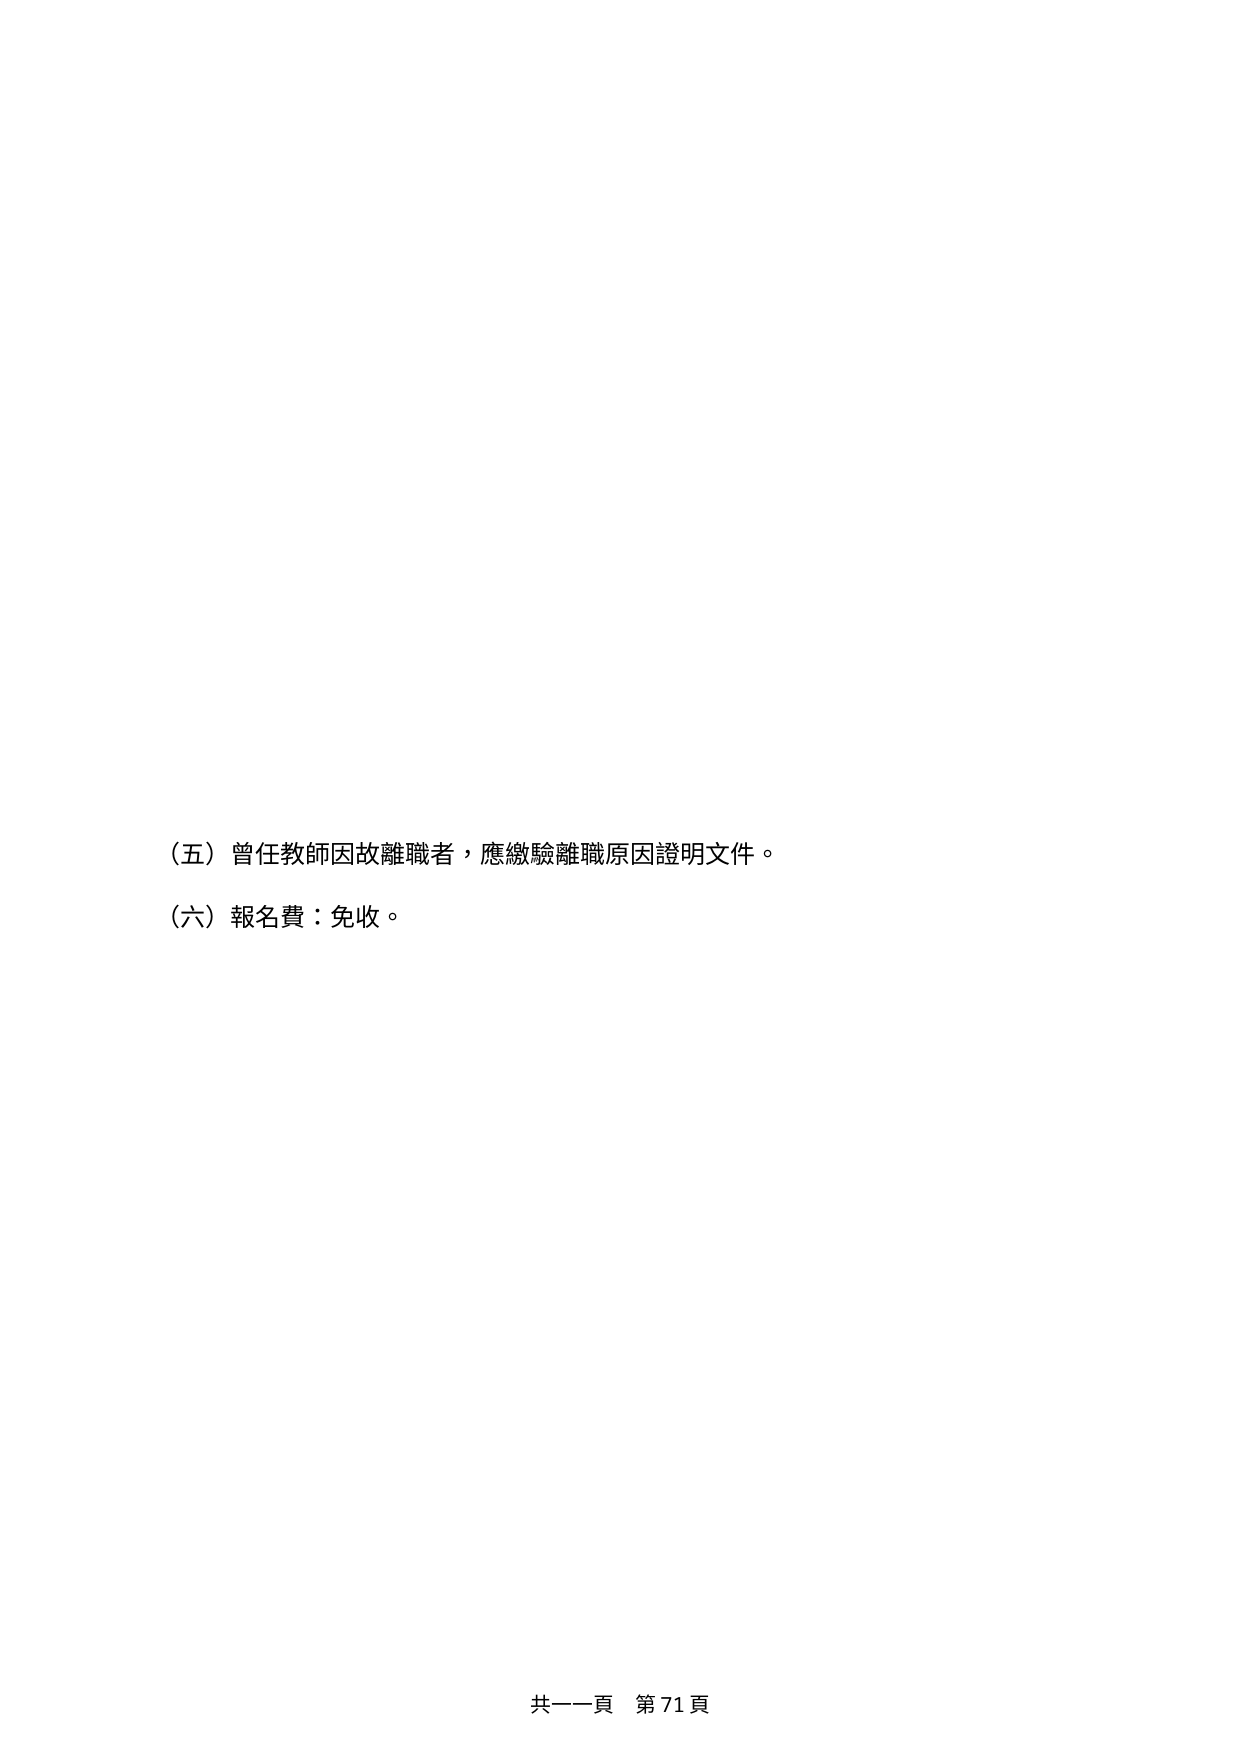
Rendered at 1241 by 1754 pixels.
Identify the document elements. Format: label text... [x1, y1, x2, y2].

text （六）報名費：免收。 [156, 874, 1122, 936]
text （五）曾任教師因故離職者，應繳驗離職原因證明文件。 [156, 811, 1122, 874]
